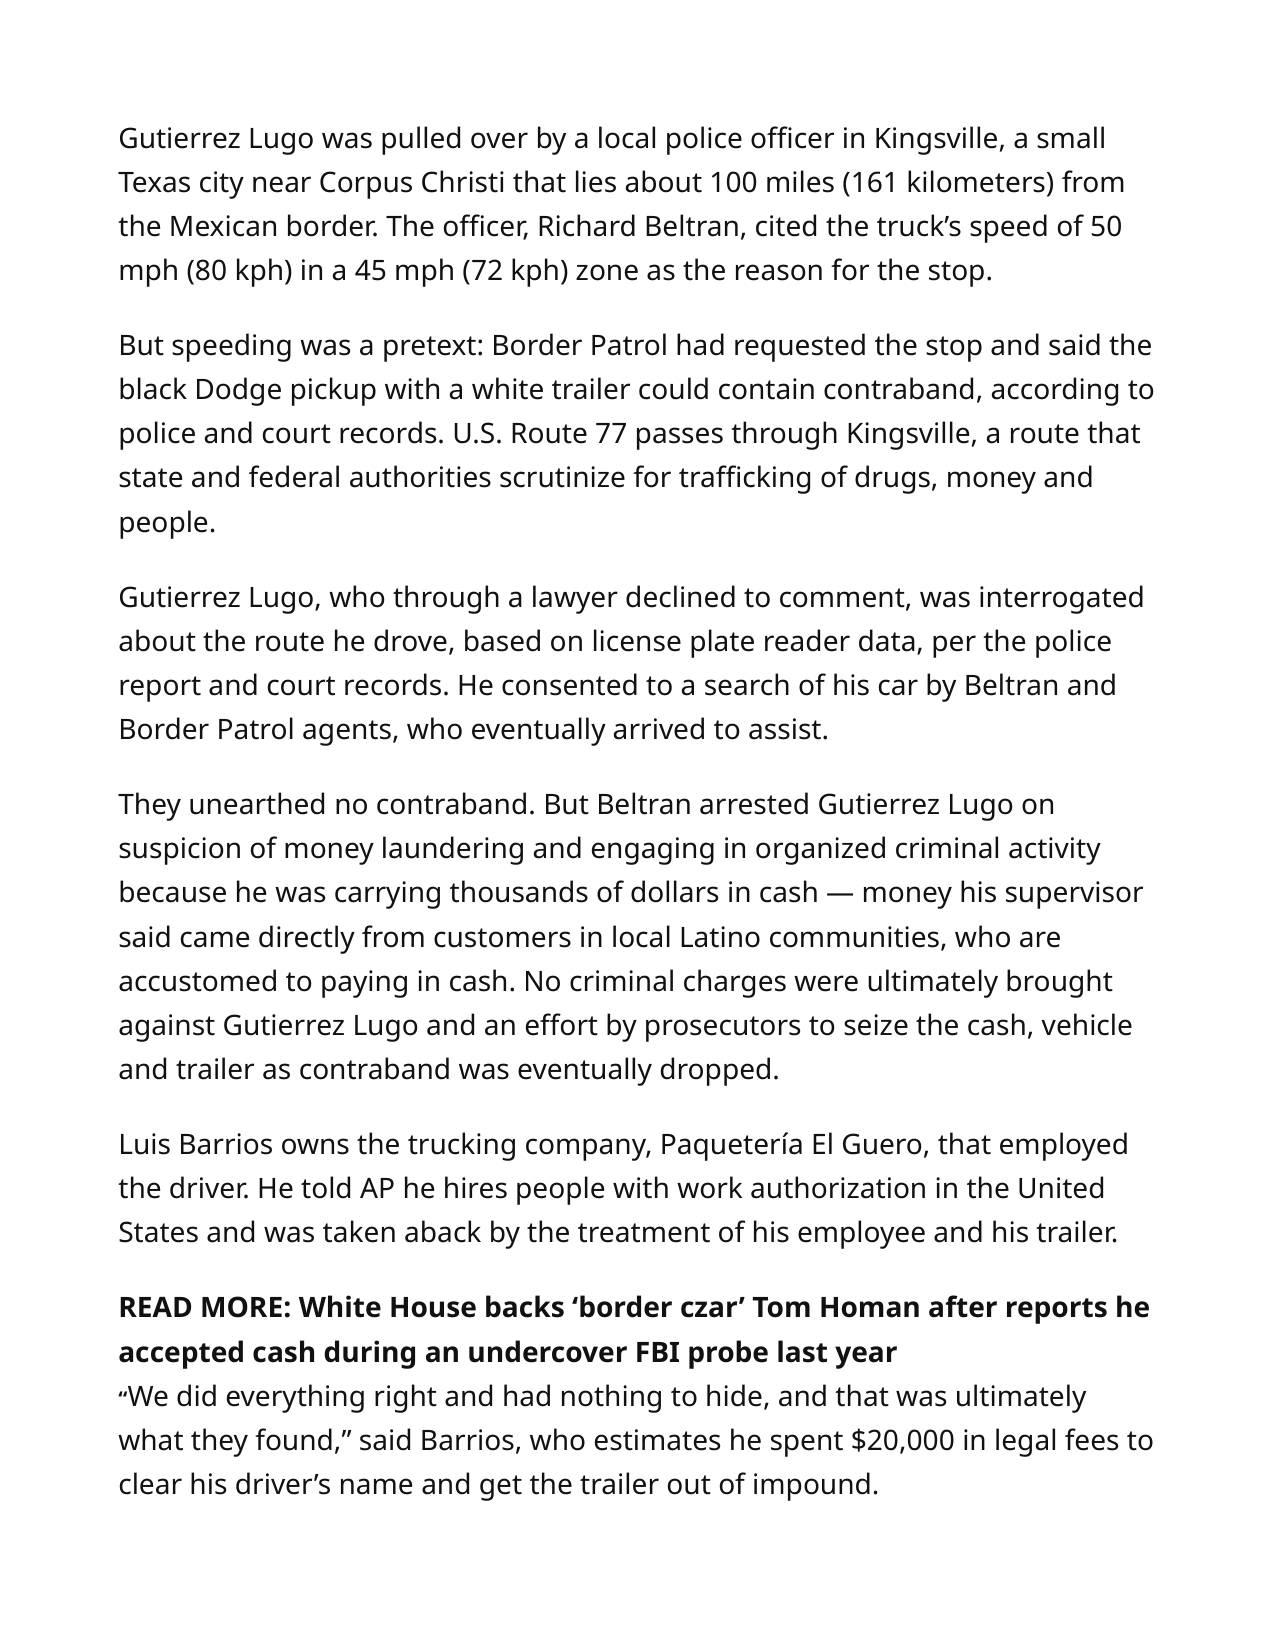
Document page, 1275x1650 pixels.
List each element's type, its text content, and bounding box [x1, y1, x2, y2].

text They unearthed no contraband. But Beltran arrested Gutierrez Lugo on suspicion of money laundering and engaging in organized criminal activity because he was carrying thousands of dollars in cash — money his supervisor said came directly from customers in local Latino communities, who are accustomed to paying in cash. No criminal charges were ultimately brought against Gutierrez Lugo and an effort by prosecutors to seize the cash, vehicle and trailer as contraband was eventually dropped. [118, 785, 1157, 1087]
text “We did everything right and had nothing to hide, and that was ultimately what they found,” said Barrios, who estimates he spent $20,000 in legal fees to clear his driver’s name and get the trailer out of impound. [118, 1376, 1157, 1502]
text But speeding was a pretext: Border Patrol had requested the stop and said the black Dodge pickup with a white trailer could contain contraband, according to police and court records. U.S. Route 77 passes through Kingsville, a route that state and federal authorities scrutinize for trafficking of drugs, money and people. [118, 326, 1157, 540]
text Gutierrez Lugo was pulled over by a local police officer in Kingsville, a small Texas city near Corpus Christi that lies about 100 miles (161 kilometers) from the Mexican border. The officer, Richard Beltran, cited the truck’s speed of 50 mph (80 kph) in a 45 mph (72 kph) zone as the reason for the stop. [118, 118, 1157, 289]
text Luis Barrios owns the trucking company, Paquetería El Guero, that employed the driver. He told AP he hires people with work authorization in the United States and was taken aback by the treatment of his employee and his trailer. [118, 1124, 1157, 1251]
text Gutierrez Lugo, who through a lawyer declined to comment, was interrogated about the route he drove, based on license plate reader data, per the police report and court records. He consented to a search of his car by Beltran and Border Patrol agents, who eventually arrived to assist. [118, 577, 1157, 748]
text READ MORE: White House backs ‘border czar’ Tom Homan after reports he accepted cash during an undercover FBI probe last year [118, 1288, 1157, 1370]
